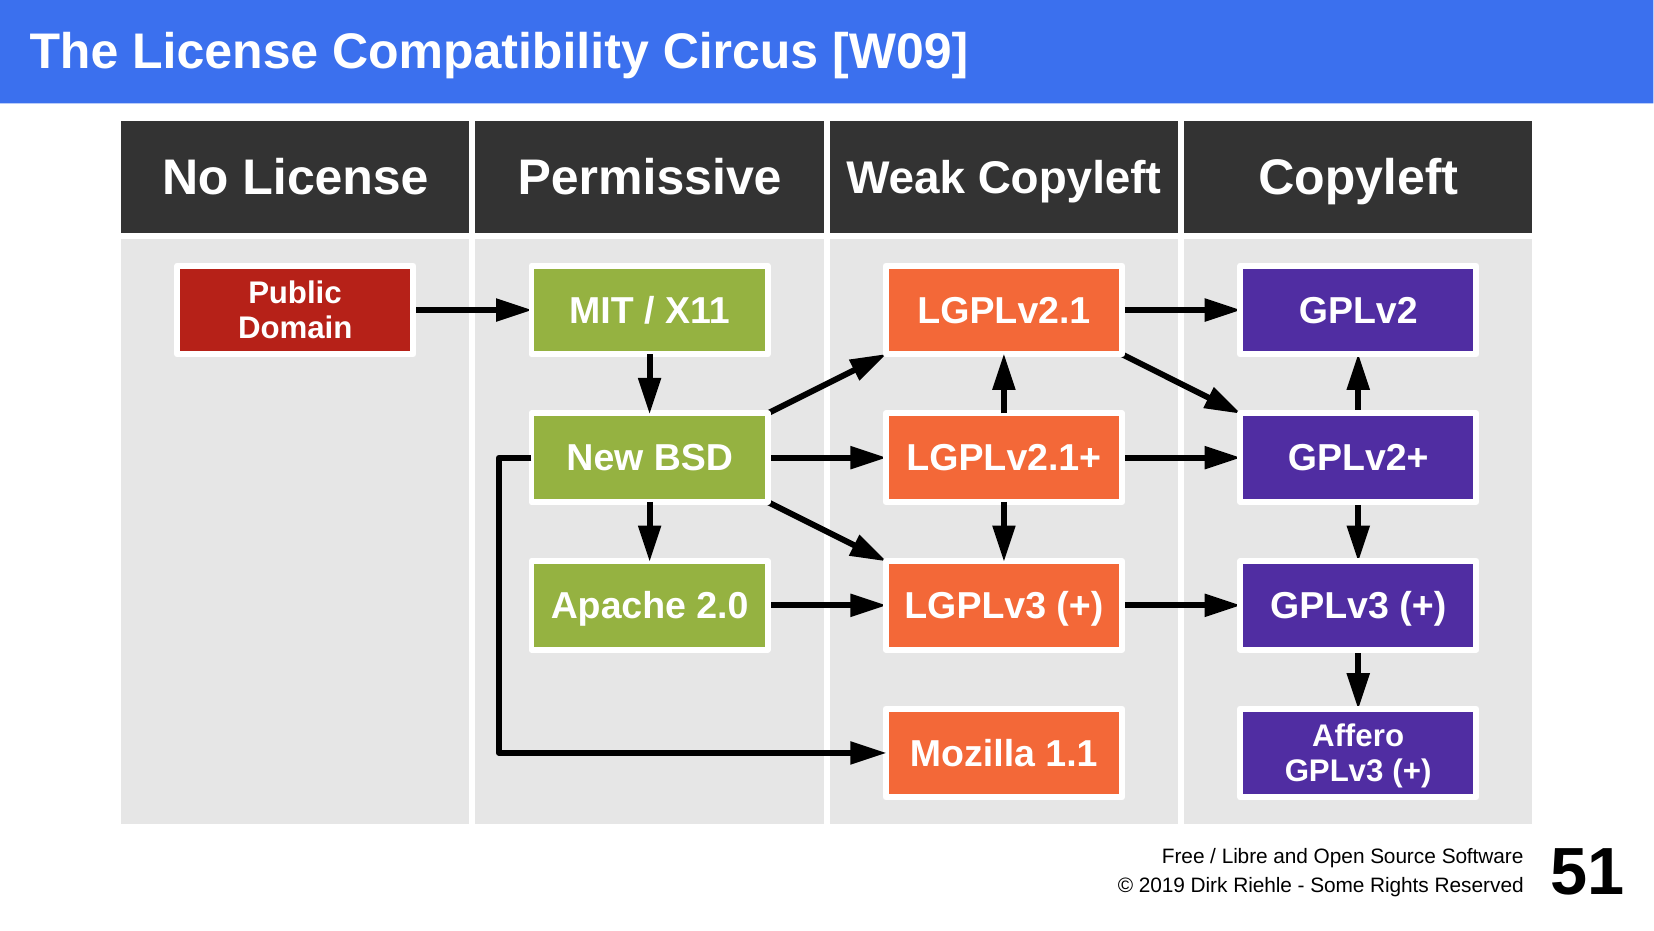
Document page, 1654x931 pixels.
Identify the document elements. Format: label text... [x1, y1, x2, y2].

text_box Weak Copyleft [827, 118, 1181, 237]
text_box LGPLv2.1 [885, 265, 1123, 355]
text_box Affero GPLv3 (+) [1240, 708, 1477, 798]
text_box LGPLv2.1+ [885, 413, 1123, 502]
text_box New BSD [531, 413, 768, 502]
text_box [118, 237, 1536, 827]
text_box GPLv2+ [1240, 413, 1477, 502]
text_box Public Domain [177, 265, 414, 355]
text_box Apache 2.0 [531, 561, 768, 650]
text_box Copyleft [1181, 118, 1536, 237]
text_box GPLv2 [1240, 265, 1477, 355]
text_box LGPLv3 (+) [885, 561, 1123, 650]
text_box GPLv3 (+) [1240, 561, 1477, 650]
title The License Compatibility Circus [W09] [0, 0, 1654, 104]
text_box Mozilla 1.1 [885, 708, 1123, 798]
text_box MIT / X11 [531, 265, 768, 355]
text_box Permissive [473, 118, 827, 237]
text_box No License [118, 118, 473, 237]
